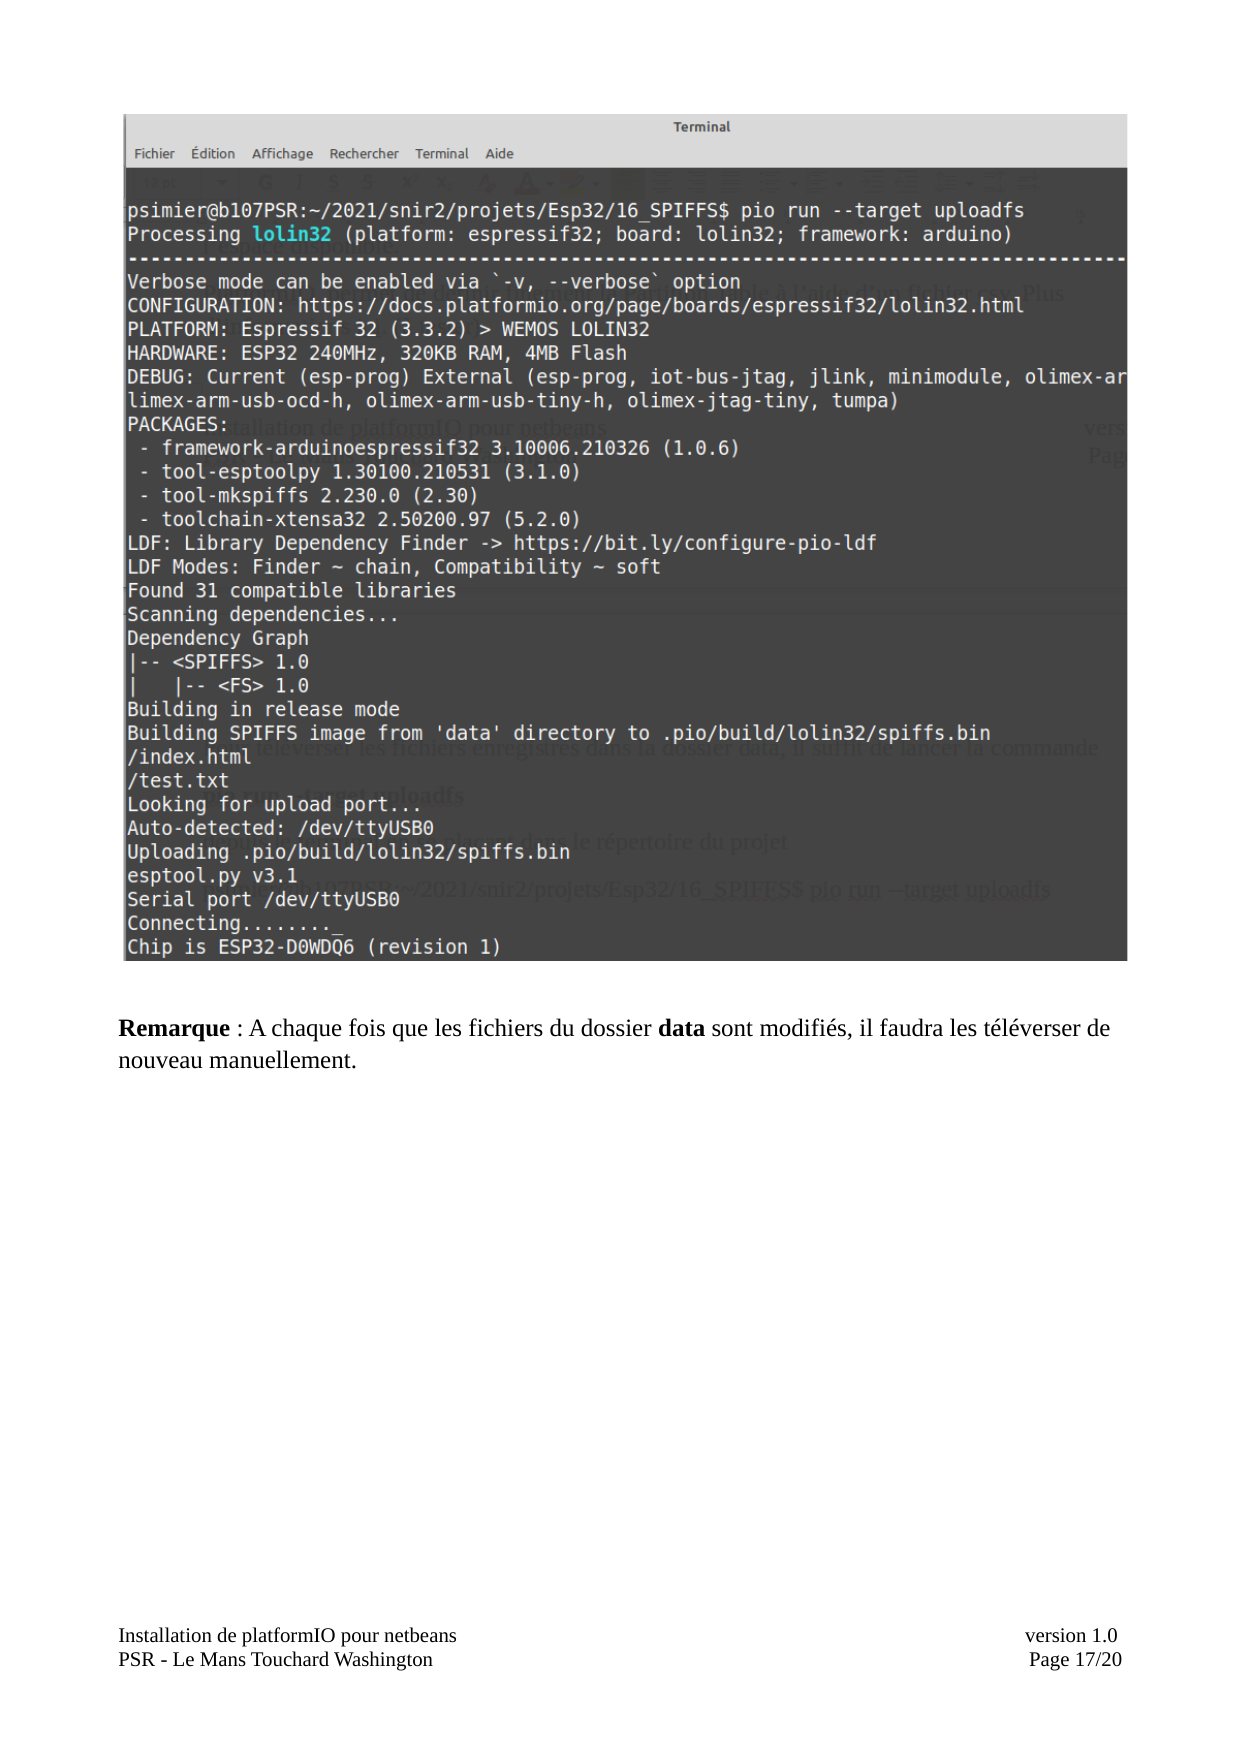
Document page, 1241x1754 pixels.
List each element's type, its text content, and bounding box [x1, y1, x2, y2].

picture [123, 114, 1128, 961]
text Remarque : A chaque fois que les fichiers du dossier data sont modifiés, il faudra les téléverser de nouveau manuellement. [118, 1013, 1122, 1074]
